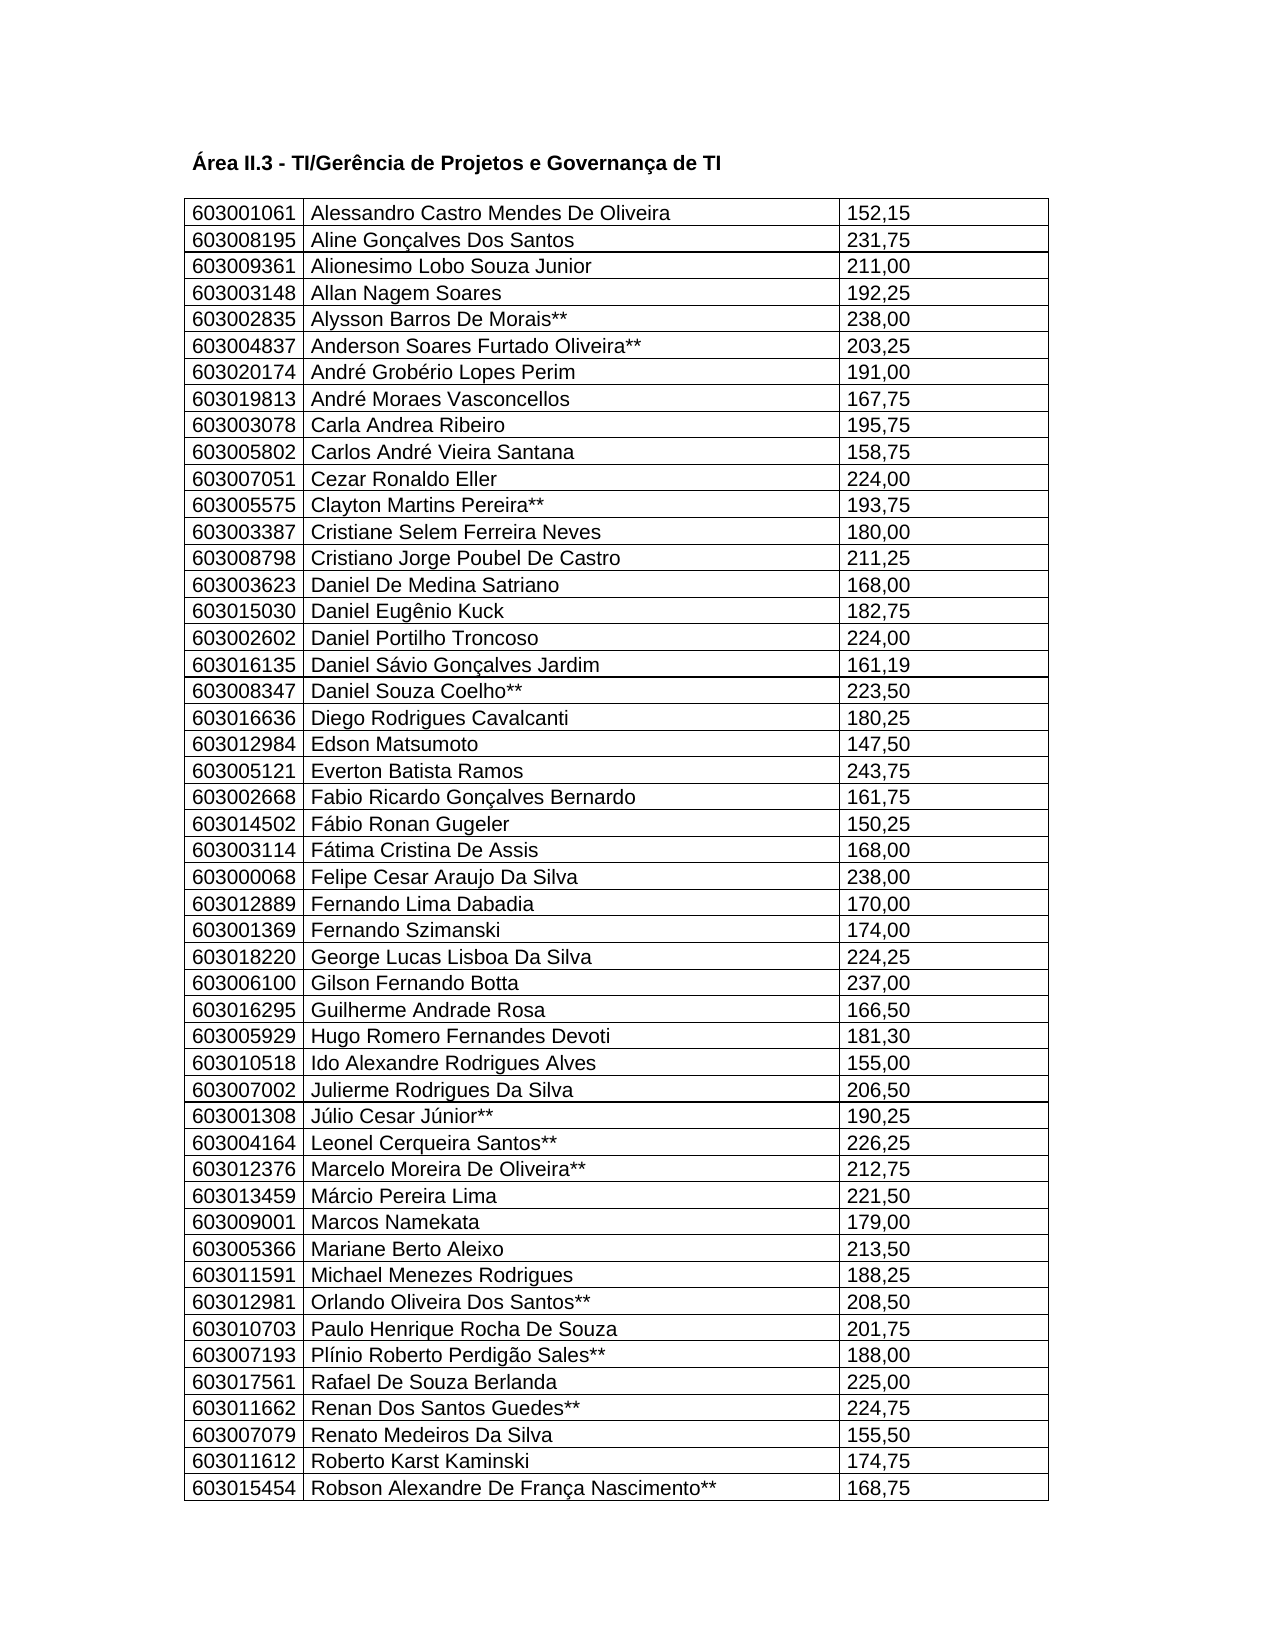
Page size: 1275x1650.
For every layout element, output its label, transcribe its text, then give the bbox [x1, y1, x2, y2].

table_cell 212,75 [840, 1156, 1048, 1181]
table_cell Fernando Lima Dabadia [304, 890, 839, 915]
table_cell 603016295 [185, 996, 303, 1022]
table_cell Guilherme Andrade Rosa [304, 996, 839, 1022]
table_cell Daniel De Medina Satriano [304, 571, 839, 597]
table_cell 603011612 [185, 1448, 303, 1473]
table_cell 603005366 [185, 1235, 303, 1261]
table_cell 211,25 [840, 545, 1048, 570]
table_cell Roberto Karst Kaminski [304, 1448, 839, 1473]
table_cell 603011662 [185, 1395, 303, 1420]
table_cell 603005575 [185, 491, 303, 517]
table_cell 603004164 [185, 1129, 303, 1154]
table_cell 603003623 [185, 571, 303, 597]
table_cell 603007002 [185, 1076, 303, 1101]
table_cell Área II.3 - TI/Gerência de Projetos e Governança de TI [185, 148, 1041, 174]
table_cell 201,75 [840, 1315, 1048, 1340]
table_cell 193,75 [840, 491, 1048, 517]
table_cell 237,00 [840, 970, 1048, 995]
table_cell 155,50 [840, 1421, 1048, 1447]
table_cell 603001308 [185, 1103, 303, 1128]
table_cell Fábio Ronan Gugeler [304, 810, 839, 836]
table_cell Anderson Soares Furtado Oliveira** [304, 332, 839, 358]
table_cell 603009361 [185, 253, 303, 278]
table_cell Cristiane Selem Ferreira Neves [304, 518, 839, 543]
table_cell 223,50 [840, 678, 1048, 703]
table_cell George Lucas Lisboa Da Silva [304, 943, 839, 968]
table_cell Allan Nagem Soares [304, 279, 839, 304]
table_cell Gilson Fernando Botta [304, 970, 839, 995]
table_cell 603007193 [185, 1341, 303, 1367]
table_cell Clayton Martins Pereira** [304, 491, 839, 517]
table_cell 603017561 [185, 1368, 303, 1393]
table_cell 213,50 [840, 1235, 1048, 1261]
table_cell 603003078 [185, 412, 303, 437]
table_cell 150,25 [840, 810, 1048, 836]
table_cell 603006100 [185, 970, 303, 995]
table_cell Mariane Berto Aleixo [304, 1235, 839, 1261]
table_cell 224,75 [840, 1395, 1048, 1420]
table_cell 180,00 [840, 518, 1048, 543]
table_cell 238,00 [840, 306, 1048, 331]
table_cell 603014502 [185, 810, 303, 836]
table_cell 603003114 [185, 837, 303, 862]
table_cell 226,25 [840, 1129, 1048, 1154]
table_cell Daniel Sávio Gonçalves Jardim [304, 651, 839, 676]
table_cell Robson Alexandre De França Nascimento** [304, 1474, 839, 1500]
table_cell Daniel Eugênio Kuck [304, 598, 839, 623]
table_cell 166,50 [840, 996, 1048, 1022]
table_cell 603008798 [185, 545, 303, 570]
table_cell 603007051 [185, 465, 303, 490]
table_cell 603019813 [185, 385, 303, 411]
table_cell 603004837 [185, 332, 303, 358]
table_cell 603018220 [185, 943, 303, 968]
table_cell 603005929 [185, 1023, 303, 1048]
table_cell 603000068 [185, 863, 303, 889]
table_cell 603002668 [185, 784, 303, 809]
table_cell 161,75 [840, 784, 1048, 809]
table_cell 211,00 [840, 253, 1048, 278]
table_cell Diego Rodrigues Cavalcanti [304, 704, 839, 729]
table_cell 179,00 [840, 1209, 1048, 1234]
table_cell 603016135 [185, 651, 303, 676]
table_cell 603002835 [185, 306, 303, 331]
table_cell Marcelo Moreira De Oliveira** [304, 1156, 839, 1181]
table_cell Renan Dos Santos Guedes** [304, 1395, 839, 1420]
table_cell 603009001 [185, 1209, 303, 1234]
table_cell 603012889 [185, 890, 303, 915]
table_cell Fernando Szimanski [304, 916, 839, 942]
table_cell 603020174 [185, 359, 303, 384]
table_cell 158,75 [840, 438, 1048, 464]
table_cell 192,25 [840, 279, 1048, 304]
table_header 603001061 [185, 199, 303, 225]
table_cell Plínio Roberto Perdigão Sales** [304, 1341, 839, 1367]
table_cell 225,00 [840, 1368, 1048, 1393]
table_cell 603015030 [185, 598, 303, 623]
table_header Alessandro Castro Mendes De Oliveira [304, 199, 839, 225]
table_cell Fátima Cristina De Assis [304, 837, 839, 862]
table_cell Alionesimo Lobo Souza Junior [304, 253, 839, 278]
table_cell 603002602 [185, 624, 303, 650]
table_cell Orlando Oliveira Dos Santos** [304, 1288, 839, 1314]
table_cell 190,25 [840, 1103, 1048, 1128]
table_cell Marcos Namekata [304, 1209, 839, 1234]
table_cell Daniel Souza Coelho** [304, 678, 839, 703]
table_cell Paulo Henrique Rocha De Souza [304, 1315, 839, 1340]
table_cell Cristiano Jorge Poubel De Castro [304, 545, 839, 570]
table_cell Aline Gonçalves Dos Santos [304, 226, 839, 251]
table_cell André Grobério Lopes Perim [304, 359, 839, 384]
table_cell 238,00 [840, 863, 1048, 889]
table_cell 188,00 [840, 1341, 1048, 1367]
table_cell 206,50 [840, 1076, 1048, 1101]
table_cell 603010703 [185, 1315, 303, 1340]
table_cell Renato Medeiros Da Silva [304, 1421, 839, 1447]
table_cell 168,00 [840, 837, 1048, 862]
table_cell Hugo Romero Fernandes Devoti [304, 1023, 839, 1048]
table_cell 168,75 [840, 1474, 1048, 1500]
table_cell André Moraes Vasconcellos [304, 385, 839, 411]
table_cell 603011591 [185, 1262, 303, 1287]
table_cell 170,00 [840, 890, 1048, 915]
table_cell 603005802 [185, 438, 303, 464]
table_cell 603012984 [185, 731, 303, 756]
table_cell 155,00 [840, 1049, 1048, 1075]
table_cell Carla Andrea Ribeiro [304, 412, 839, 437]
table_cell Carlos André Vieira Santana [304, 438, 839, 464]
table_cell 168,00 [840, 571, 1048, 597]
table_cell Rafael De Souza Berlanda [304, 1368, 839, 1393]
table_cell Daniel Portilho Troncoso [304, 624, 839, 650]
table_cell 603005121 [185, 757, 303, 783]
table_cell Michael Menezes Rodrigues [304, 1262, 839, 1287]
table_cell 224,00 [840, 624, 1048, 650]
table_cell 603001369 [185, 916, 303, 942]
table_cell 203,25 [840, 332, 1048, 358]
table_cell 603007079 [185, 1421, 303, 1447]
table_cell 603016636 [185, 704, 303, 729]
table_cell Márcio Pereira Lima [304, 1182, 839, 1208]
table_cell 167,75 [840, 385, 1048, 411]
table_cell 195,75 [840, 412, 1048, 437]
table_cell Fabio Ricardo Gonçalves Bernardo [304, 784, 839, 809]
table_cell 191,00 [840, 359, 1048, 384]
table_cell Edson Matsumoto [304, 731, 839, 756]
table_cell Alysson Barros De Morais** [304, 306, 839, 331]
table_cell Julierme Rodrigues Da Silva [304, 1076, 839, 1101]
table_cell 603012981 [185, 1288, 303, 1314]
table_cell Ido Alexandre Rodrigues Alves [304, 1049, 839, 1075]
table_cell Leonel Cerqueira Santos** [304, 1129, 839, 1154]
table_cell 243,75 [840, 757, 1048, 783]
table_cell Everton Batista Ramos [304, 757, 839, 783]
table_cell 180,25 [840, 704, 1048, 729]
table_cell Cezar Ronaldo Eller [304, 465, 839, 490]
table_cell 174,75 [840, 1448, 1048, 1473]
table_cell 224,25 [840, 943, 1048, 968]
table_cell 174,00 [840, 916, 1048, 942]
table_cell 181,30 [840, 1023, 1048, 1048]
table_cell 603013459 [185, 1182, 303, 1208]
table_cell 603008347 [185, 678, 303, 703]
table_cell Felipe Cesar Araujo Da Silva [304, 863, 839, 889]
table_cell 161,19 [840, 651, 1048, 676]
table_header 152,15 [840, 199, 1048, 225]
table_cell 603003148 [185, 279, 303, 304]
table_cell 603010518 [185, 1049, 303, 1075]
table_cell 182,75 [840, 598, 1048, 623]
table_cell 603008195 [185, 226, 303, 251]
table_cell Júlio Cesar Júnior** [304, 1103, 839, 1128]
table_cell 224,00 [840, 465, 1048, 490]
table_cell 603015454 [185, 1474, 303, 1500]
table_cell 221,50 [840, 1182, 1048, 1208]
table_cell 603003387 [185, 518, 303, 543]
table_cell 208,50 [840, 1288, 1048, 1314]
table_cell 231,75 [840, 226, 1048, 251]
table_cell 603012376 [185, 1156, 303, 1181]
table_cell 147,50 [840, 731, 1048, 756]
table_cell 188,25 [840, 1262, 1048, 1287]
